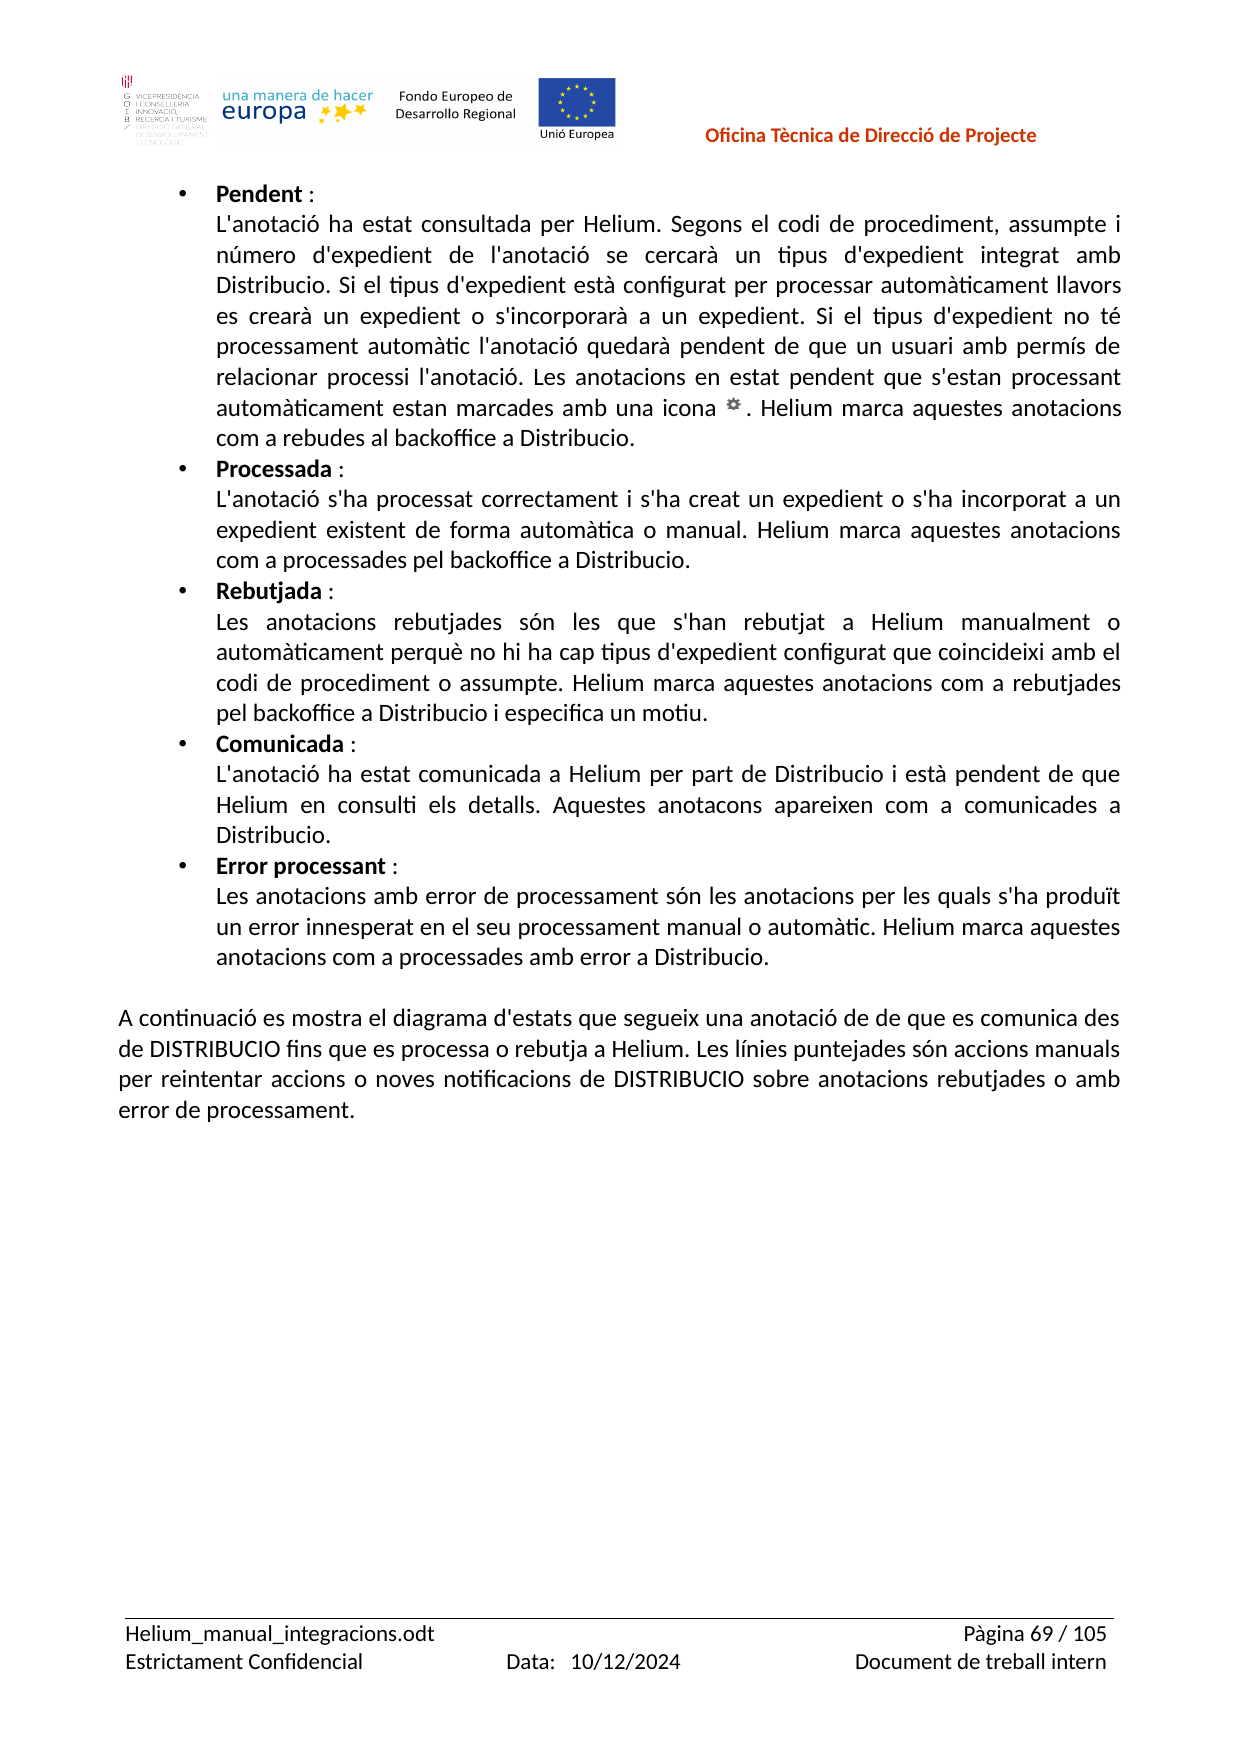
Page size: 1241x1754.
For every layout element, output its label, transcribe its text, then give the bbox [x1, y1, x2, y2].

list Les anotacions amb error de processament són les anotacions per les quals s'ha produït un error innesperat en el seu processament manual o automàtic. Helium marca aquestes anotacions com a processades amb error a Distribucio. [178, 880, 1122, 972]
list Rebutjada : [178, 575, 1122, 606]
list L'anotació ha estat consultada per Helium. Segons el codi de procediment, assumpte i número d'expedient de l'anotació se cercarà un tipus d'expedient integrat amb Distribucio. Si el tipus d'expedient està configurat per processar automàticament llavors es crearà un expedient o s'incorporarà a un expedient. Si el tipus d'expedient no té processament automàtic l'anotació quedarà pendent de que un usuari amb permís de relacionar processi l'anotació. Les anotacions en estat pendent que s'estan processant automàticament estan marcades amb una icona . Helium marca aquestes anotacions com a rebudes al backoffice a Distribucio. [178, 208, 1122, 453]
text A continuació es mostra el diagrama d'estats que segueix una anotació de de que es comunica des de DISTRIBUCIO fins que es processa o rebutja a Helium. Les línies puntejades són accions manuals per reintentar accions o noves notificacions de DISTRIBUCIO sobre anotacions rebutjades o amb error de processament. [118, 1002, 1122, 1124]
picture [726, 395, 741, 410]
list L'anotació ha estat comunicada a Helium per part de Distribucio i està pendent de que Helium en consulti els detalls. Aquestes anotacons apareixen com a comunicades a Distribucio. [178, 758, 1122, 850]
list Les anotacions rebutjades són les que s'han rebutjat a Helium manualment o automàticament perquè no hi ha cap tipus d'expedient configurat que coincideixi amb el codi de procediment o assumpte. Helium marca aquestes anotacions com a rebutjades pel backoffice a Distribucio i especifica un motiu. [178, 606, 1122, 728]
list Error processant : [178, 850, 1122, 880]
picture [219, 73, 621, 147]
picture [118, 73, 213, 147]
list L'anotació s'ha processat correctament i s'ha creat un expedient o s'ha incorporat a un expedient existent de forma automàtica o manual. Helium marca aquestes anotacions com a processades pel backoffice a Distribucio. [178, 484, 1122, 575]
list Comunicada : [178, 728, 1122, 758]
list Processada : [178, 453, 1122, 484]
list Pendent : [178, 178, 1122, 208]
